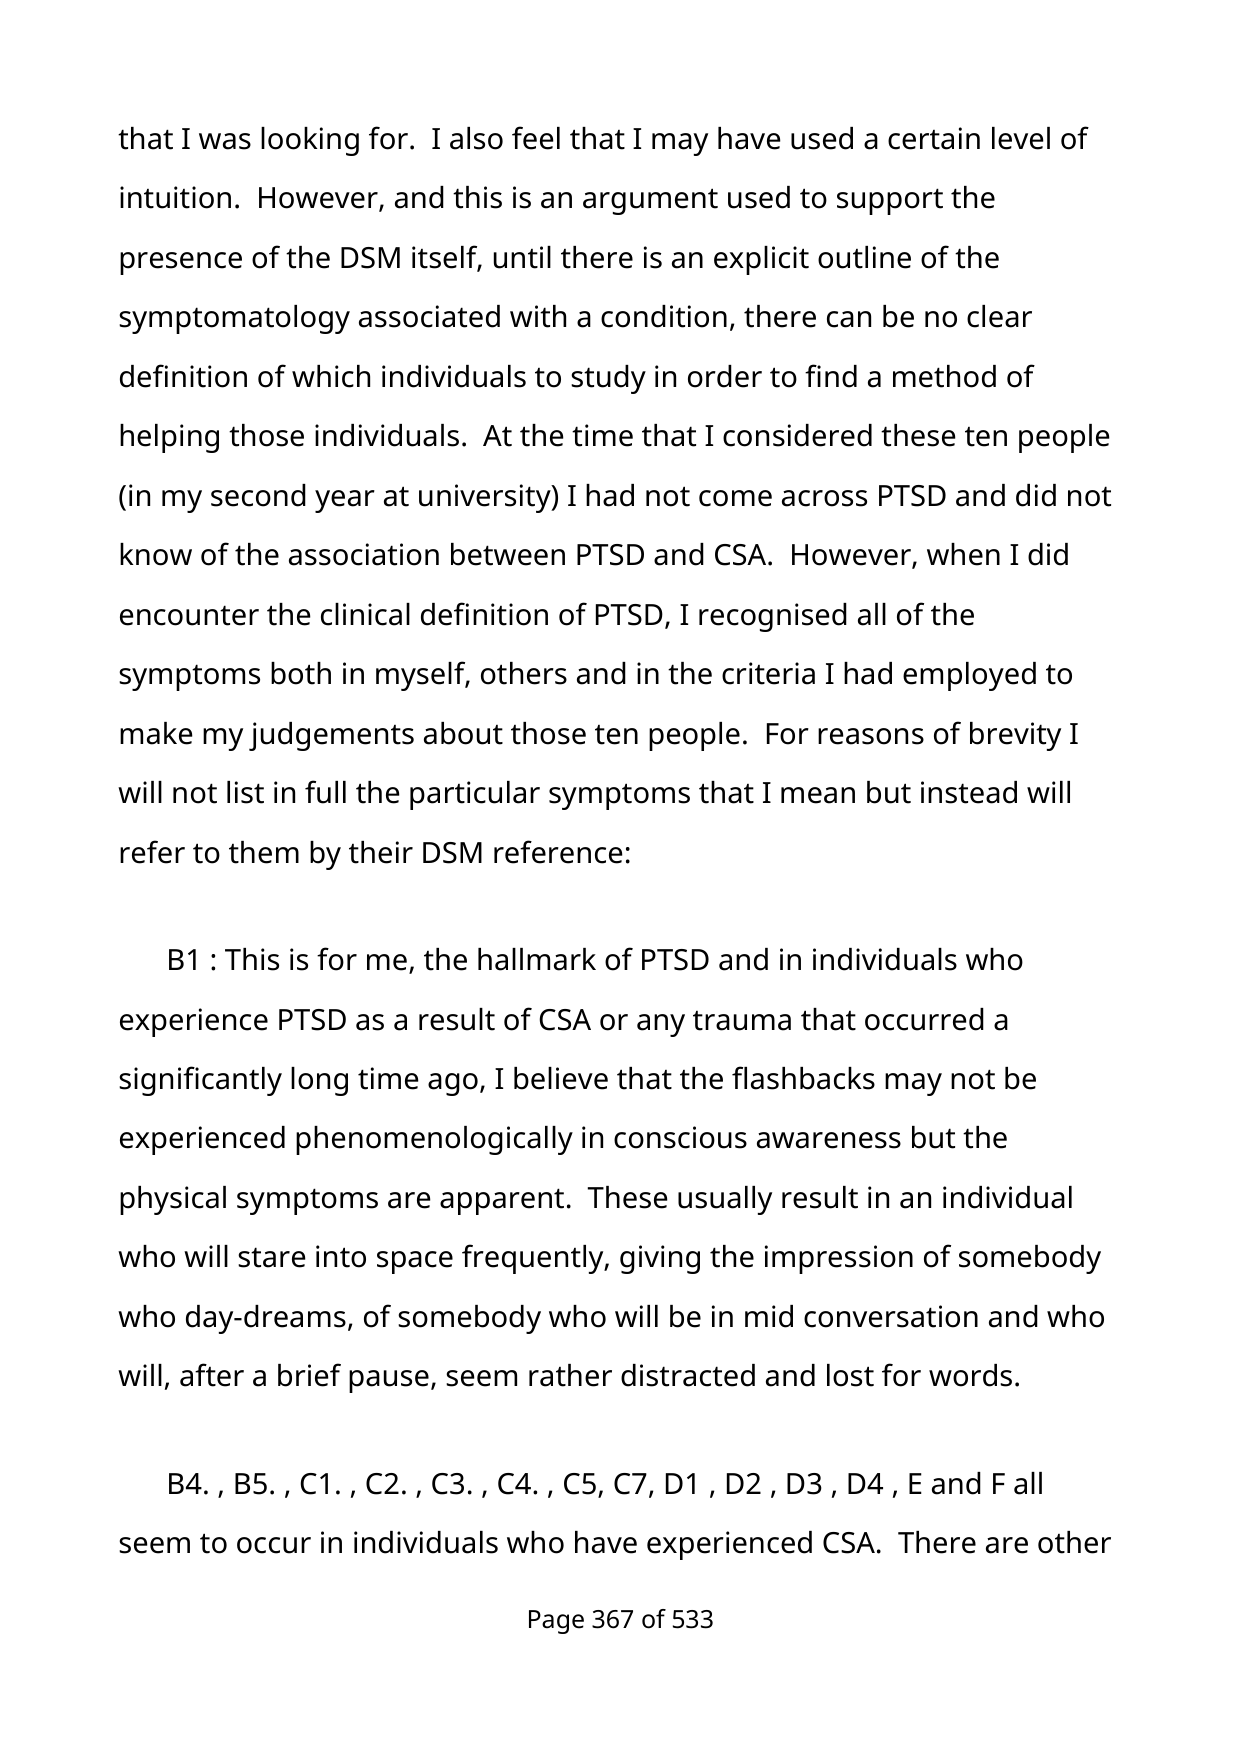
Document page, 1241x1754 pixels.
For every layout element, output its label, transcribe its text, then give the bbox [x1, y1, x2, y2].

text B1 : This is for me, the hallmark of PTSD and in individuals who experience PTSD as a result of CSA or any trauma that occurred a significantly long time ago, I believe that the flashbacks may not be experienced phenomenologically in conscious awareness but the physical symptoms are apparent. These usually result in an individual who will stare into space frequently, giving the impression of somebody who day-dreams, of somebody who will be in mid conversation and who will, after a brief pause, seem rather distracted and lost for words. [118, 939, 1122, 1395]
text that I was looking for. I also feel that I may have used a certain level of intuition. However, and this is an argument used to support the presence of the DSM itself, until there is an explicit outline of the symptomatology associated with a condition, there can be no clear definition of which individuals to study in order to find a method of helping those individuals. At the time that I considered these ten people (in my second year at university) I had not come across PTSD and did not know of the association between PTSD and CSA. However, when I did encounter the clinical definition of PTSD, I recognised all of the symptoms both in myself, others and in the criteria I had employed to make my judgements about those ten people. For reasons of brevity I will not list in full the particular symptoms that I mean but instead will refer to them by their DSM reference: [118, 118, 1122, 872]
text B4. , B5. , C1. , C2. , C3. , C4. , C5, C7, D1 , D2 , D3 , D4 , E and F all seem to occur in individuals who have experienced CSA. There are other [118, 1463, 1122, 1562]
